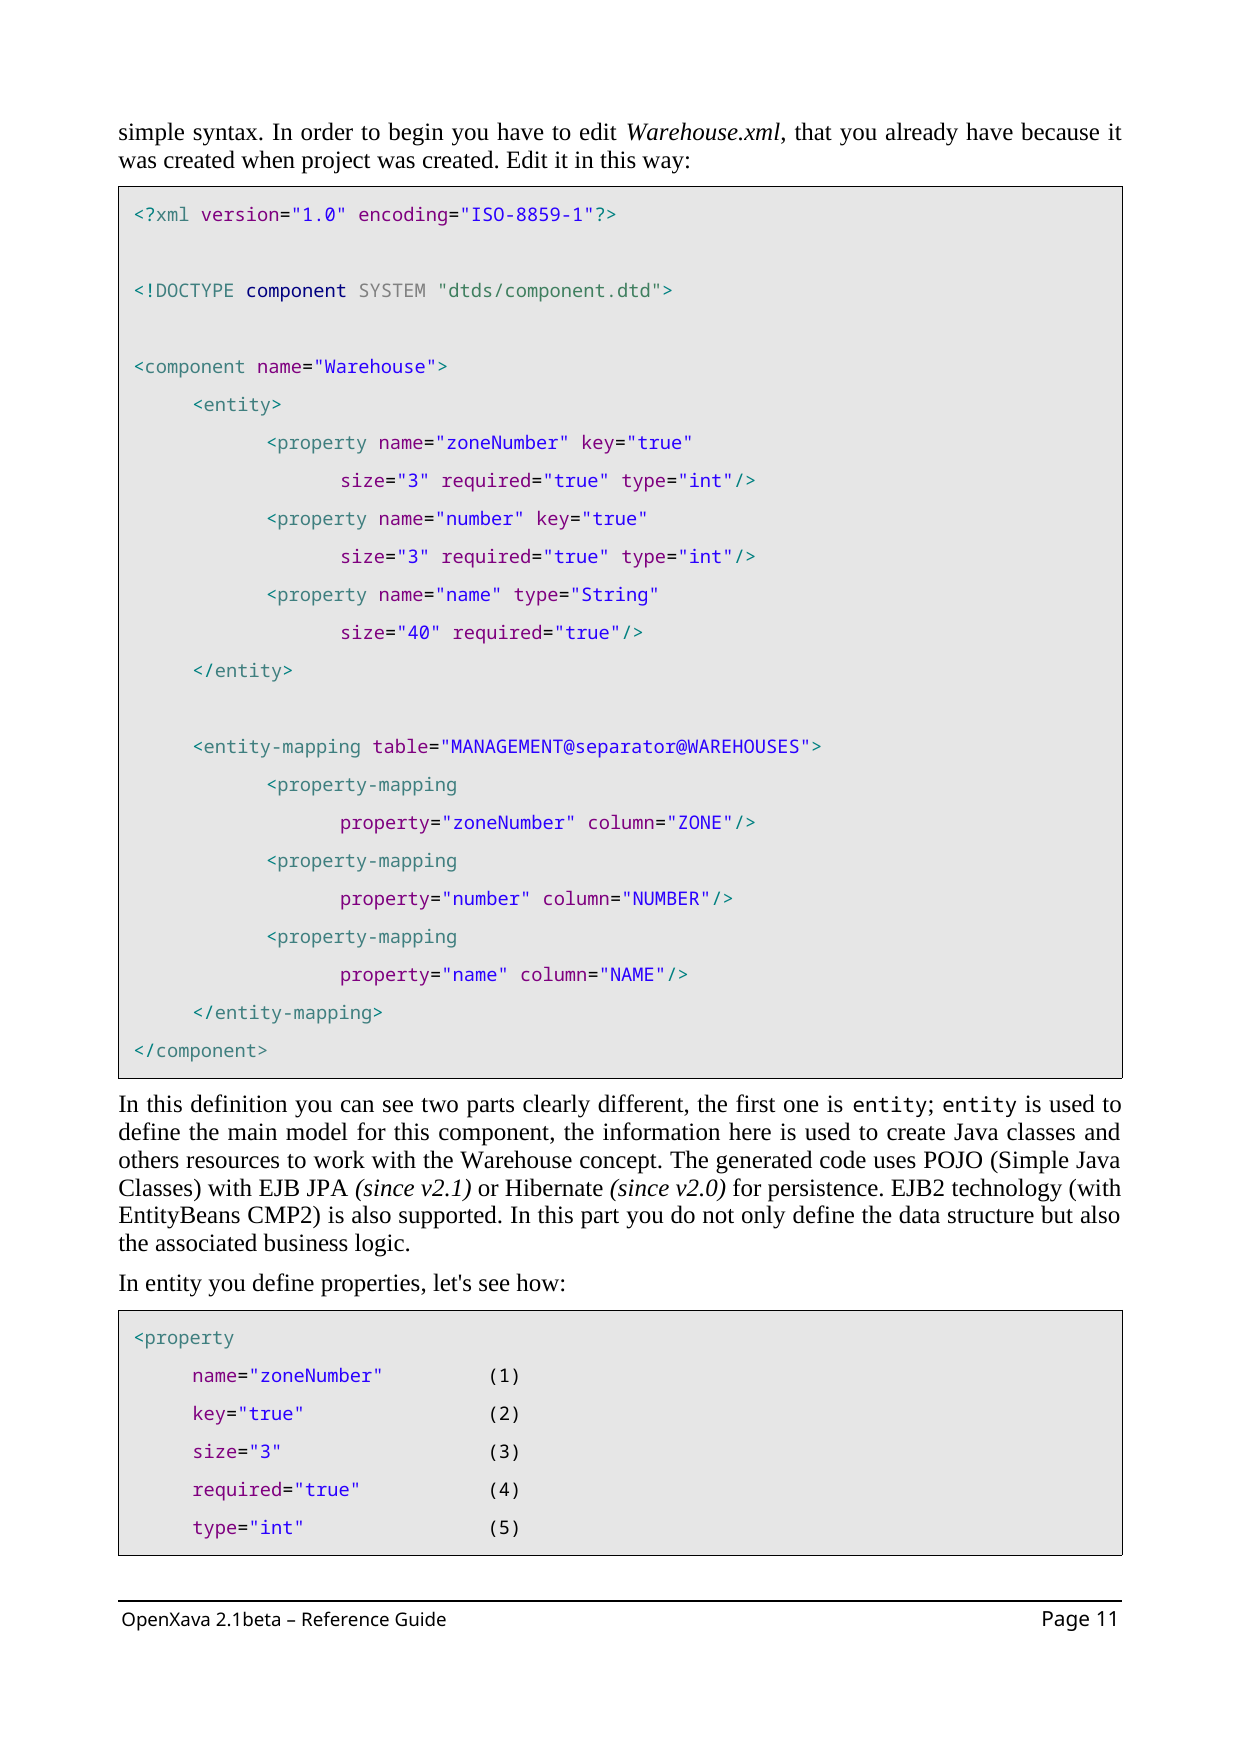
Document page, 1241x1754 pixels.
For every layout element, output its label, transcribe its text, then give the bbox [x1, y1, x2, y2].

text <property name="name" type="String" [119, 566, 1122, 604]
text <entity-mapping table="MANAGEMENT@separator@WAREHOUSES"> [119, 718, 1122, 756]
text <property name="number" key="true" [119, 490, 1122, 528]
text <entity> [119, 376, 1122, 414]
text <component name="Warehouse"> [119, 338, 1122, 376]
text </entity> [119, 642, 1122, 680]
text size="3" required="true" type="int"/> [119, 528, 1122, 566]
text <property name="zoneNumber" key="true" [119, 414, 1122, 452]
text <property [119, 1311, 1122, 1348]
text </component> [119, 1022, 1122, 1078]
text <property-mapping [119, 756, 1122, 794]
text In entity you define properties, let's see how: [118, 1269, 1122, 1297]
text key="true" (2) [119, 1386, 1122, 1424]
text size="3" required="true" type="int"/> [119, 452, 1122, 490]
text property="zoneNumber" column="ZONE"/> [119, 794, 1122, 832]
text In this definition you can see two parts clearly different, the first one is entity; entity is used to define the main model for this component, the information here is used to create Java classes and others resources to work with the Warehouse concept. The generated code uses POJO (Simple Java Classes) with EJB JPA (since v2.1) or Hibernate (since v2.0) for persistence. EJB2 technology (with EntityBeans CMP2) is also supported. In this part you do not only define the data structure but also the associated business logic. [118, 1090, 1122, 1257]
text <property-mapping [119, 908, 1122, 946]
text simple syntax. In order to begin you have to edit Warehouse.xml, that you already have because it was created when project was created. Edit it in this way: [118, 118, 1122, 173]
text size="40" required="true"/> [119, 604, 1122, 642]
text property="name" column="NAME"/> [119, 946, 1122, 984]
text required="true" (4) [119, 1462, 1122, 1500]
text type="int" (5) [119, 1500, 1122, 1555]
text size="3" (3) [119, 1424, 1122, 1462]
text <?xml version="1.0" encoding="ISO-8859-1"?> [119, 187, 1122, 224]
text </entity-mapping> [119, 984, 1122, 1022]
text <property-mapping [119, 832, 1122, 870]
text name="zoneNumber" (1) [119, 1348, 1122, 1386]
text property="number" column="NUMBER"/> [119, 870, 1122, 908]
text <!DOCTYPE component SYSTEM "dtds/component.dtd"> [119, 262, 1122, 300]
